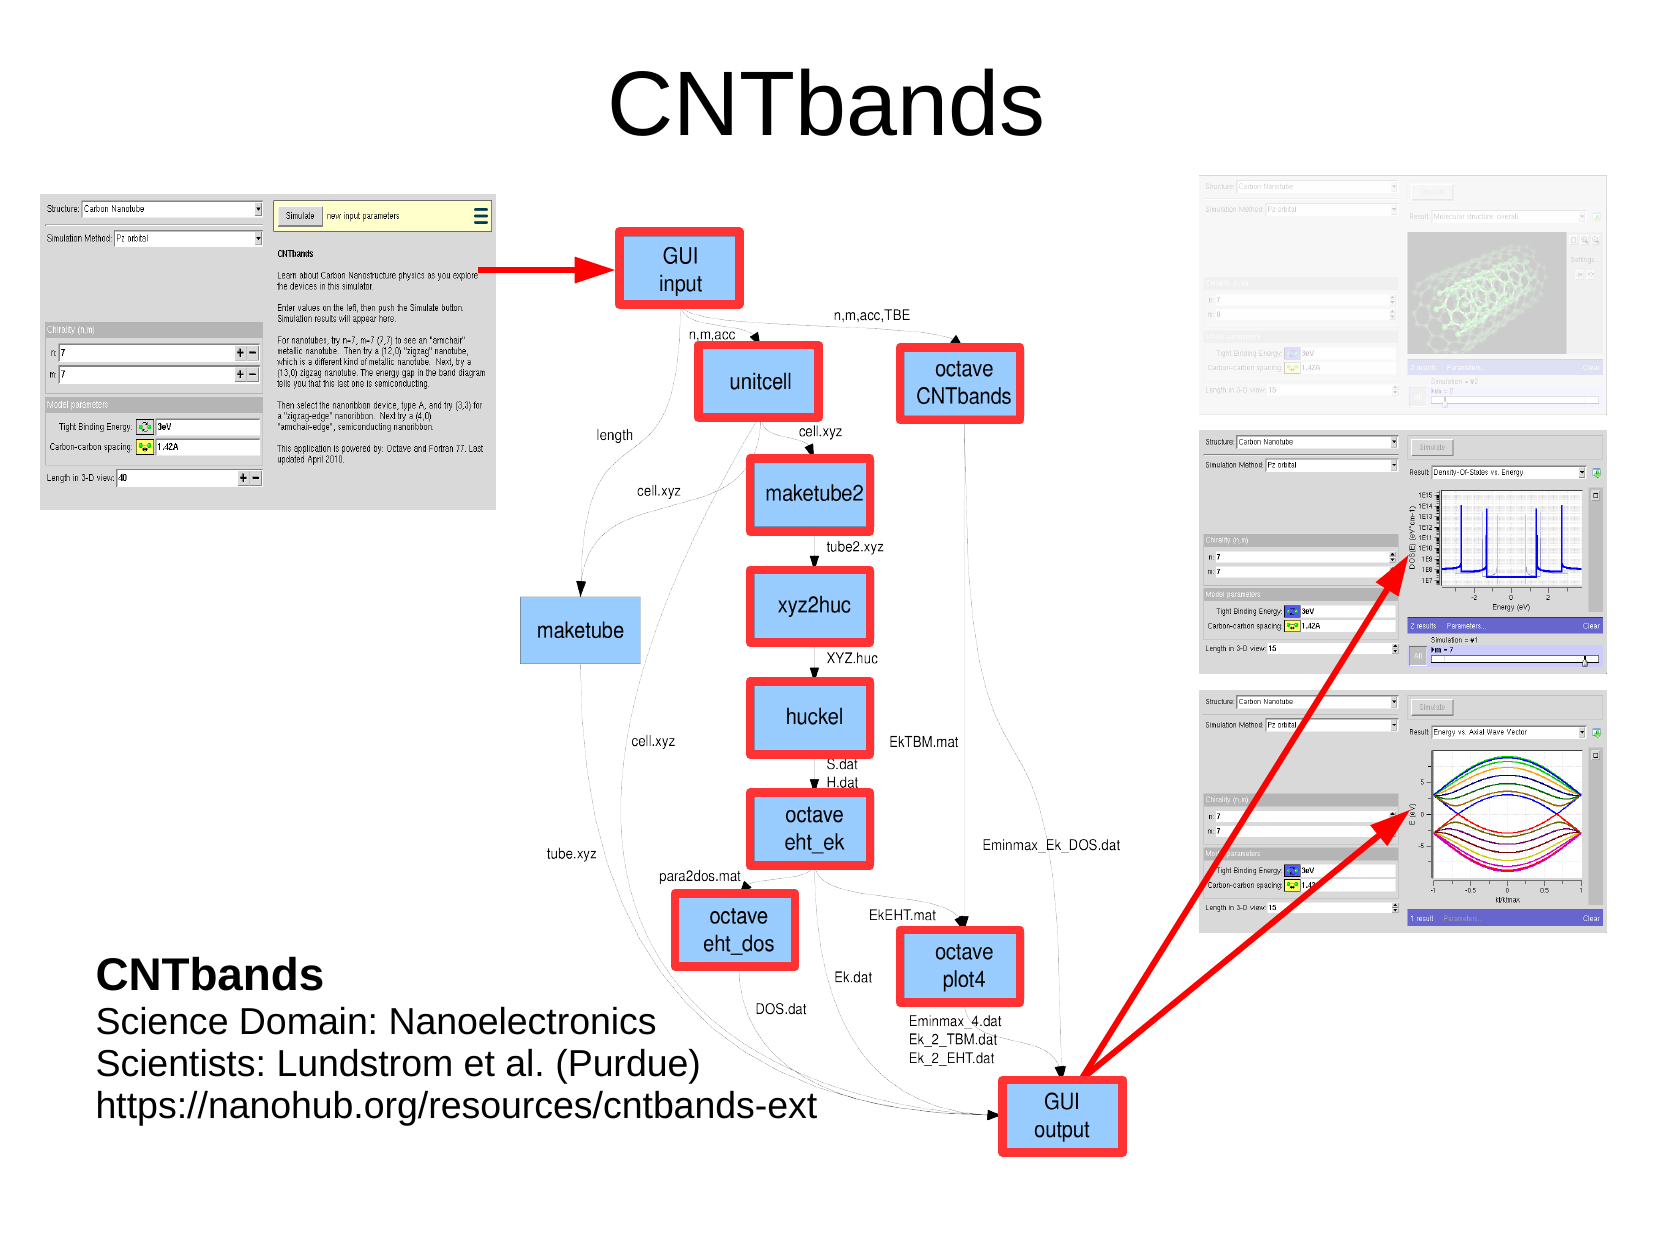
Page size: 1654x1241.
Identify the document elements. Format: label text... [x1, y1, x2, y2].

picture [1097, 964, 1158, 1061]
text_box CNTbands Science Domain: Nanoelectronics Scientists: Lundstrom et al. (Purdue) https://nanohub.org/resources/cntbands-ext [80, 941, 1026, 1224]
picture [1199, 690, 1320, 883]
picture [40, 194, 1158, 1184]
text_box [1199, 176, 1607, 415]
picture [1007, 1084, 1118, 1148]
title CNTbands [82, 46, 1571, 161]
picture [1199, 690, 1607, 933]
picture [1199, 430, 1607, 674]
